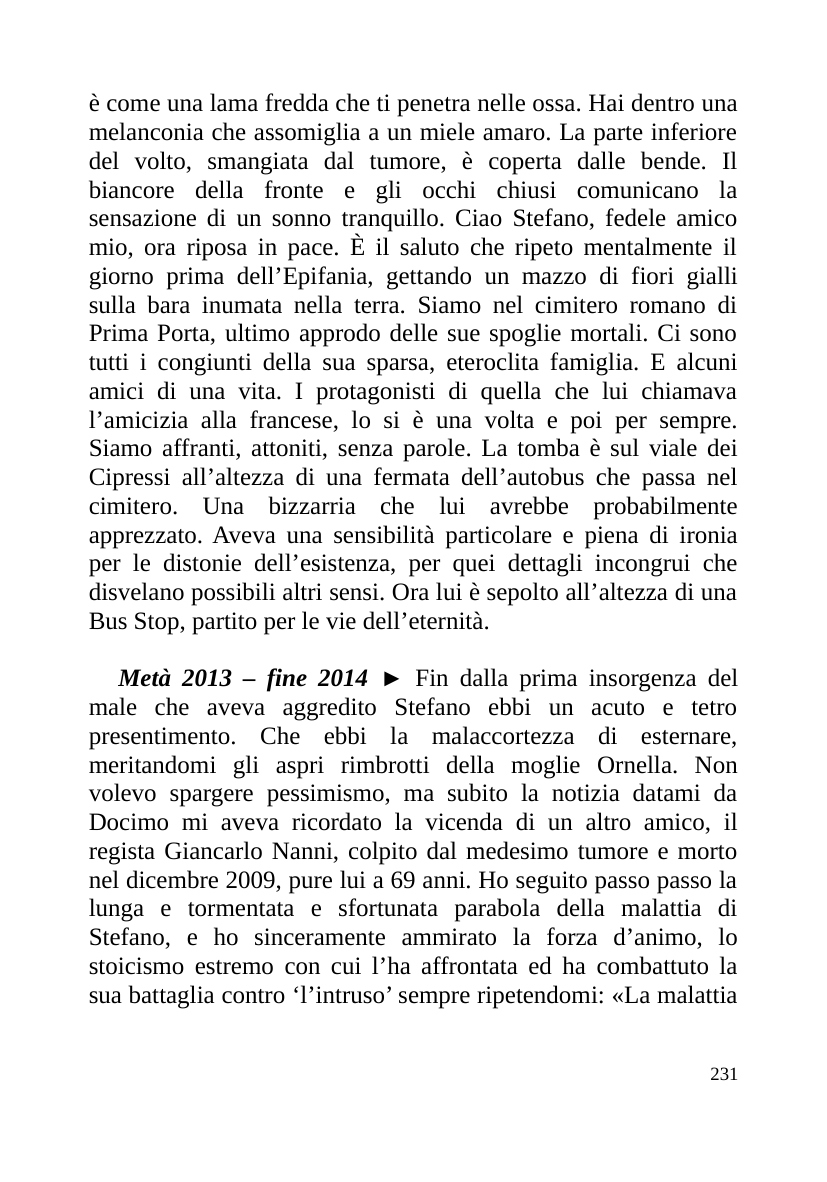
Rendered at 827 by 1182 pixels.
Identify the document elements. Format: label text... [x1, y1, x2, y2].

text Metà 2013 – fine 2014 ► Fin dalla prima insorgenza del male che aveva aggredito Stefano ebbi un acuto e tetro presentimento. Che ebbi la malaccortezza di esternare, meritandomi gli aspri rimbrotti della moglie Ornella. Non volevo spargere pessimismo, ma subito la notizia datami da Docimo mi aveva ricordato la vicenda di un altro amico, il regista Giancarlo Nanni, colpito dal medesimo tumore e morto nel dicembre 2009, pure lui a 69 anni. Ho seguito passo passo la lunga e tormentata e sfortunata parabola della malattia di Stefano, e ho sinceramente ammirato la forza d’animo, lo stoicismo estremo con cui l’ha affrontata ed ha combattuto la sua battaglia contro ‘l’intruso’ sempre ripetendomi: «La malattia [88, 663, 738, 1008]
text è come una lama fredda che ti penetra nelle ossa. Hai dentro una melanconia che assomiglia a un miele amaro. La parte inferiore del volto, smangiata dal tumore, è coperta dalle bende. Il biancore della fronte e gli occhi chiusi comunicano la sensazione di un sonno tranquillo. Ciao Stefano, fedele amico mio, ora riposa in pace. È il saluto che ripeto mentalmente il giorno prima dell’Epifania, gettando un mazzo di fiori gialli sulla bara inumata nella terra. Siamo nel cimitero romano di Prima Porta, ultimo approdo delle sue spoglie mortali. Ci sono tutti i congiunti della sua sparsa, eteroclita famiglia. E alcuni amici di una vita. I protagonisti di quella che lui chiamava l’amicizia alla francese, lo si è una volta e poi per sempre. Siamo affranti, attoniti, senza parole. La tomba è sul viale dei Cipressi all’altezza di una fermata dell’autobus che passa nel cimitero. Una bizzarria che lui avrebbe probabilmente apprezzato. Aveva una sensibilità particolare e piena di ironia per le distonie dell’esistenza, per quei dettagli incongrui che disvelano possibili altri sensi. Ora lui è sepolto all’altezza di una Bus Stop, partito per le vie dell’eternità. [88, 88, 738, 635]
